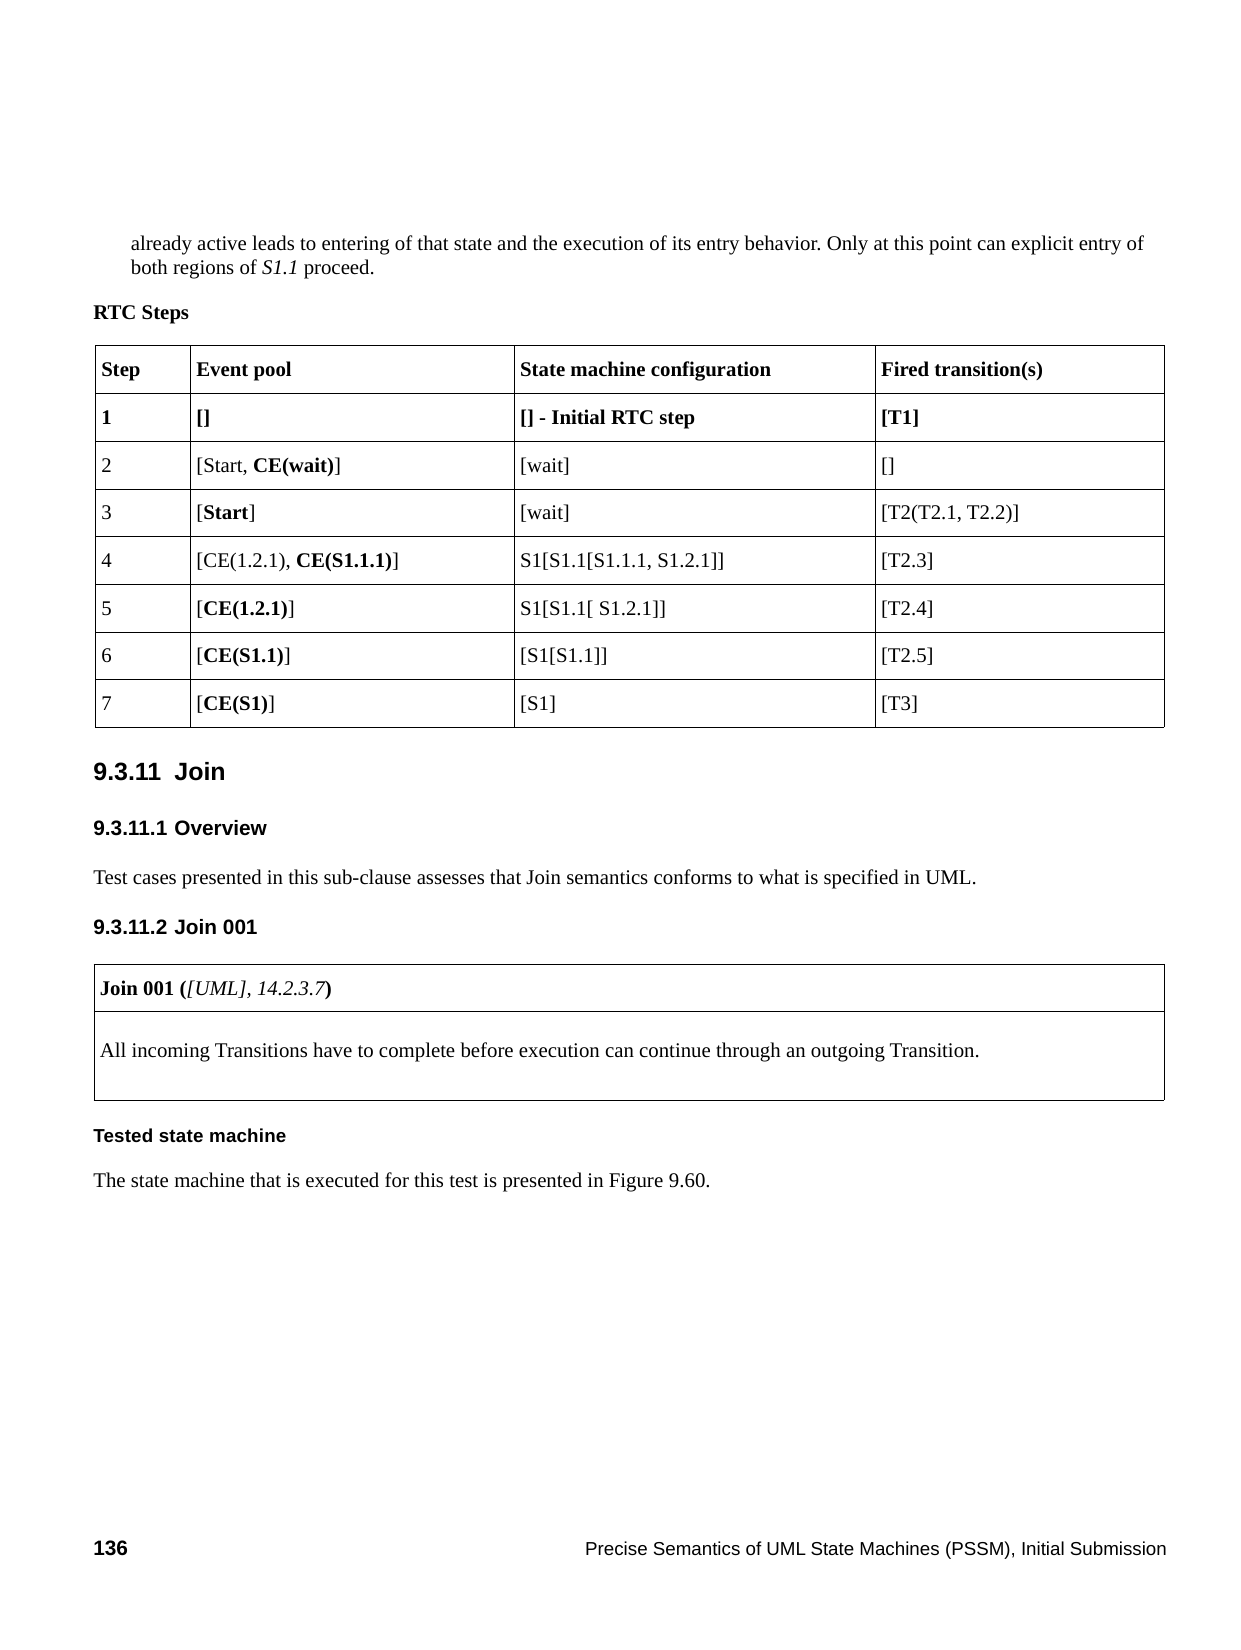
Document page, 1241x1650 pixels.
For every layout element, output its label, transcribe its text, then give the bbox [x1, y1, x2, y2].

table_cell [CE(1.2.1), CE(S1.1.1)] [191, 537, 514, 584]
text already active leads to entering of that state and the execution of its entry behavior. Only at this point can explicit entry of both regions of S1.1 proceed. [131, 231, 1164, 279]
text Test cases presented in this sub-clause assesses that Join semantics conforms to what is specified in UML. [93, 864, 1164, 889]
subtitle Tested state machine [93, 1125, 1164, 1147]
table_cell 7 [96, 680, 190, 727]
table_cell [wait] [515, 490, 875, 536]
table_cell S1[S1.1[ S1.2.1]] [515, 585, 875, 632]
table_cell 1 [96, 394, 190, 441]
text RTC Steps [93, 300, 1164, 324]
table_cell 5 [96, 585, 190, 632]
table_cell 3 [96, 490, 190, 536]
table_cell [CE(1.2.1)] [191, 585, 514, 632]
table_cell [S1] [515, 680, 875, 727]
table_header Event pool [191, 346, 514, 393]
subtitle Join 001 [93, 914, 1164, 939]
table_cell All incoming Transitions have to complete before execution can continue through an outgoing Transition. [95, 1012, 1164, 1100]
table_cell S1[S1.1[S1.1.1, S1.2.1]] [515, 537, 875, 584]
table_cell [T3] [876, 680, 1164, 727]
subtitle Overview [93, 814, 1164, 839]
table_cell 4 [96, 537, 190, 584]
table_cell [Start] [191, 490, 514, 536]
table_header Step [96, 346, 190, 393]
table_cell [CE(S1.1)] [191, 633, 514, 679]
table_cell [] [191, 394, 514, 441]
table_cell [T2.3] [876, 537, 1164, 584]
table_cell [Start, CE(wait)] [191, 442, 514, 488]
table_header Join 001 ([UML], 14.2.3.7) [95, 965, 1164, 1011]
table_header Fired transition(s) [876, 346, 1164, 393]
table_cell [wait] [515, 442, 875, 488]
table_cell 6 [96, 633, 190, 679]
table_cell [] [876, 442, 1164, 488]
table_header State machine configuration [515, 346, 875, 393]
table_cell [T2.5] [876, 633, 1164, 679]
subtitle Join [93, 756, 1164, 785]
table_cell [T1] [876, 394, 1164, 441]
table_cell [S1[S1.1]] [515, 633, 875, 679]
text The state machine that is executed for this test is presented in Figure 9.60. [93, 1168, 1164, 1192]
table_cell [] - Initial RTC step [515, 394, 875, 441]
table_cell [T2(T2.1, T2.2)] [876, 490, 1164, 536]
table_cell 2 [96, 442, 190, 488]
table_cell [T2.4] [876, 585, 1164, 632]
table_cell [CE(S1)] [191, 680, 514, 727]
